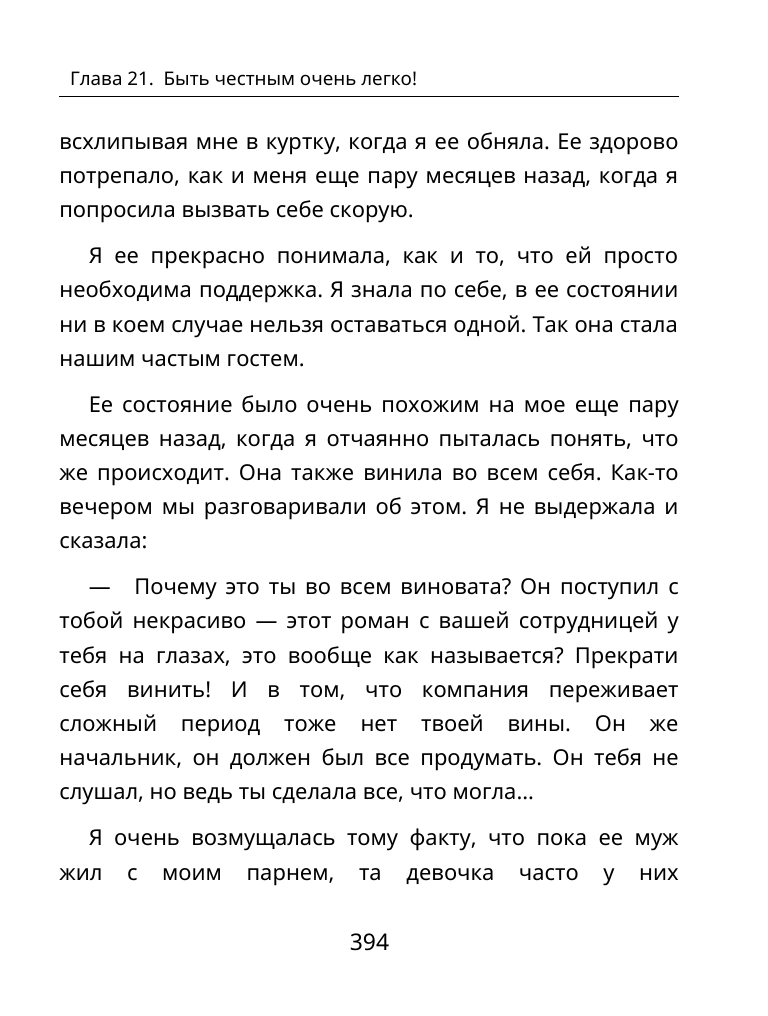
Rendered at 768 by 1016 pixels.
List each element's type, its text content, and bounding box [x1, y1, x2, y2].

text Ее состояние было очень похожим на мое еще пару месяцев назад, когда я отчаянно пыталась понять, что же происходит. Она также винила во всем себя. Как-то вечером мы разговаривали об этом. Я не выдержала и сказала: [59, 389, 679, 555]
text Я очень возмущалась тому факту, что пока ее муж жил с моим парнем, та девочка часто у них [59, 822, 679, 886]
text Я ее прекрасно понимала, как и то, что ей просто необходима поддержка. Я знала по себе, в ее состоянии ни в коем случае нельзя оставаться одной. Так она стала нашим частым гостем. [59, 240, 679, 373]
list Почему это ты во всем виновата? Он поступил с тобой некрасиво — этот роман с вашей сотрудницей у тебя на глазах, это вообще как называется? Прекрати себя винить! И в том, что компания переживает сложный период тоже нет твоей вины. Он же начальник, он должен был все продумать. Он тебя не слушал, но ведь ты сделала все, что могла... [59, 571, 679, 806]
text всхлипывая мне в куртку, когда я ее обняла. Ее здорово потрепало, как и меня еще пару месяцев назад, когда я попросила вызвать себе скорую. [59, 126, 679, 224]
